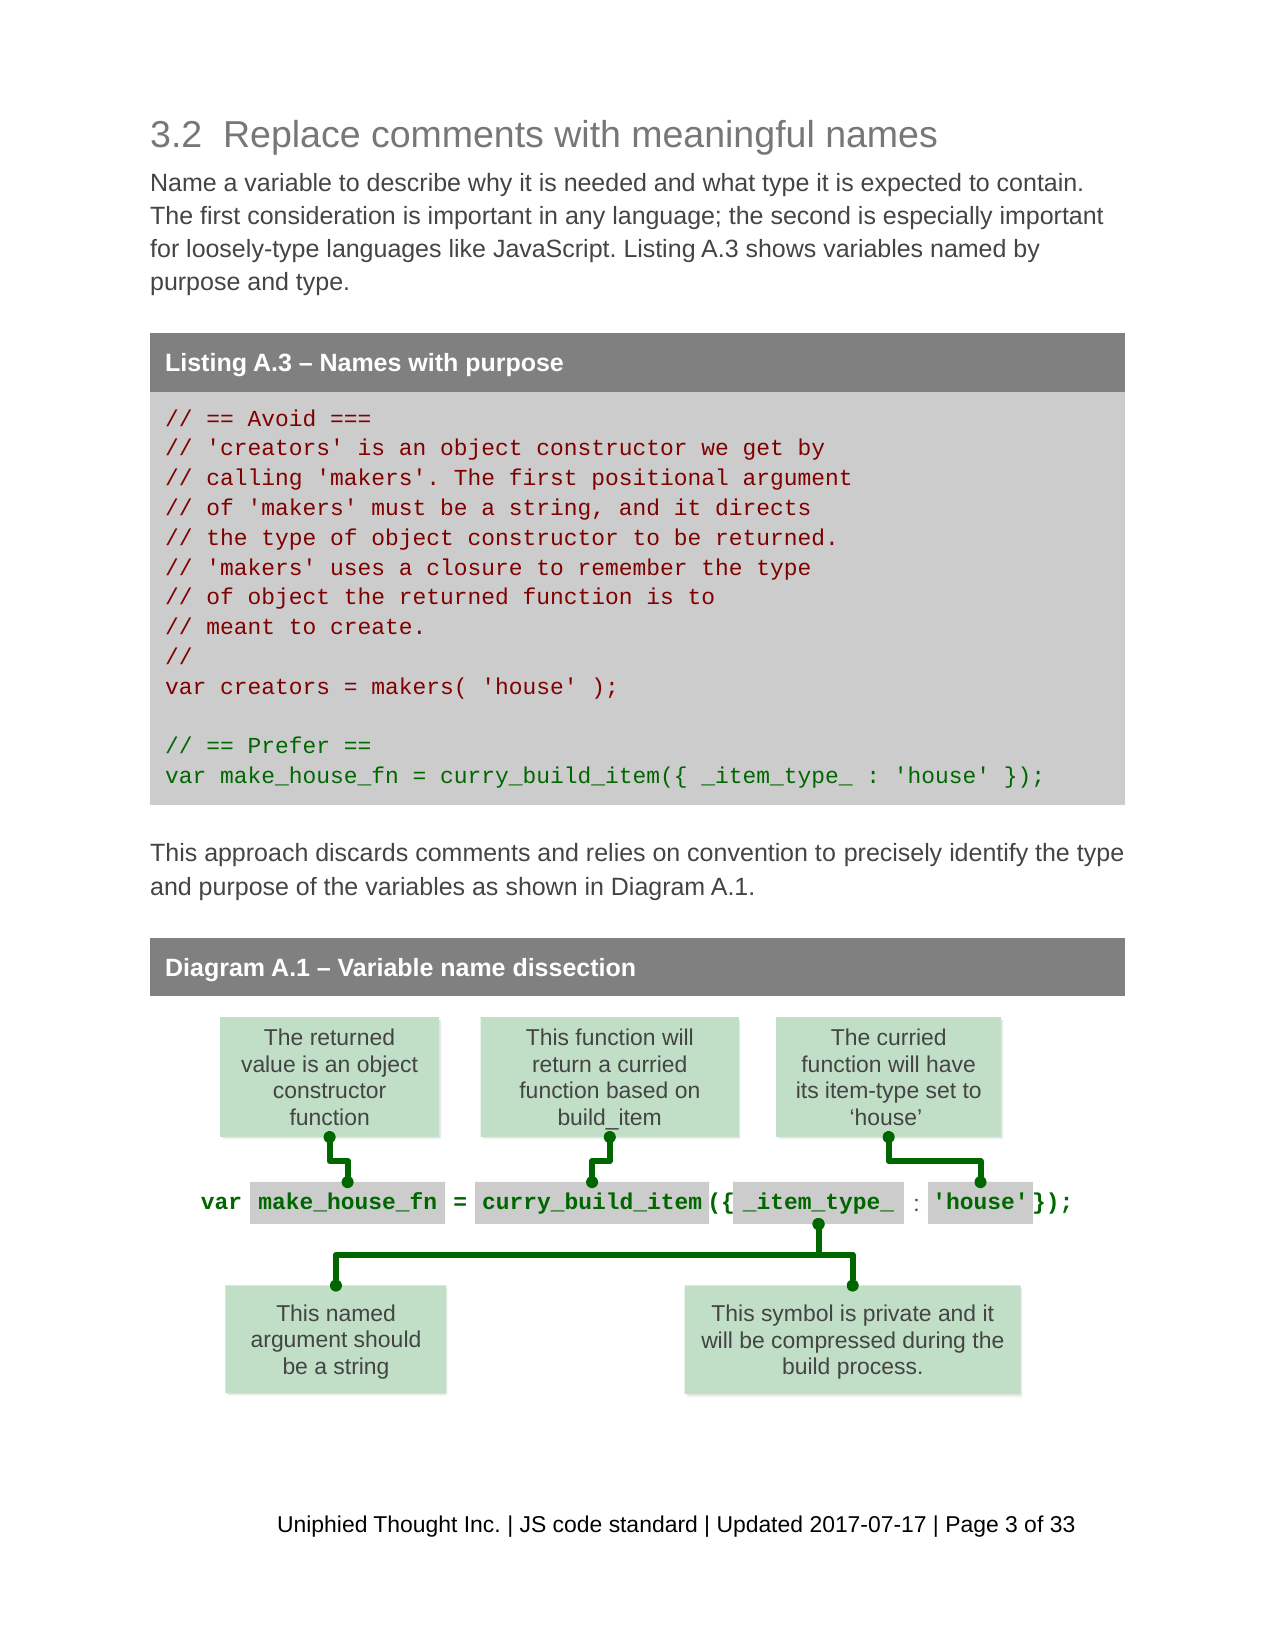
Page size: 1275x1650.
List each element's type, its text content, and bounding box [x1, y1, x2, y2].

table_header Diagram A.1 – Variable name dissection [150, 938, 1125, 996]
table_header Listing A.3 – Names with purpose [150, 333, 1125, 392]
text Name a variable to describe why it is needed and what type it is expected to contain. The first consideration is important in any language; the second is especially important for loosely-type languages like JavaScript. Listing A.3 shows variables named by purpose and type. [150, 168, 1125, 296]
text This approach discards comments and relies on convention to precisely identify the type and purpose of the variables as shown in Diagram A.1. [150, 838, 1125, 900]
table_cell // == Avoid === // 'creators' is an object constructor we get by // calling 'makers'. The first positional argument // of 'makers' must be a string, and it directs // the type of object constructor to be returned. // 'makers' uses a closure to remember the type // of object the returned function is to // meant to create. // var creators = makers( 'house' ); // == Prefer == var make_house_fn = curry_build_item({ _item_type_ : 'house' }); [150, 392, 1125, 805]
subtitle Replace comments with meaningful names [150, 112, 1125, 156]
